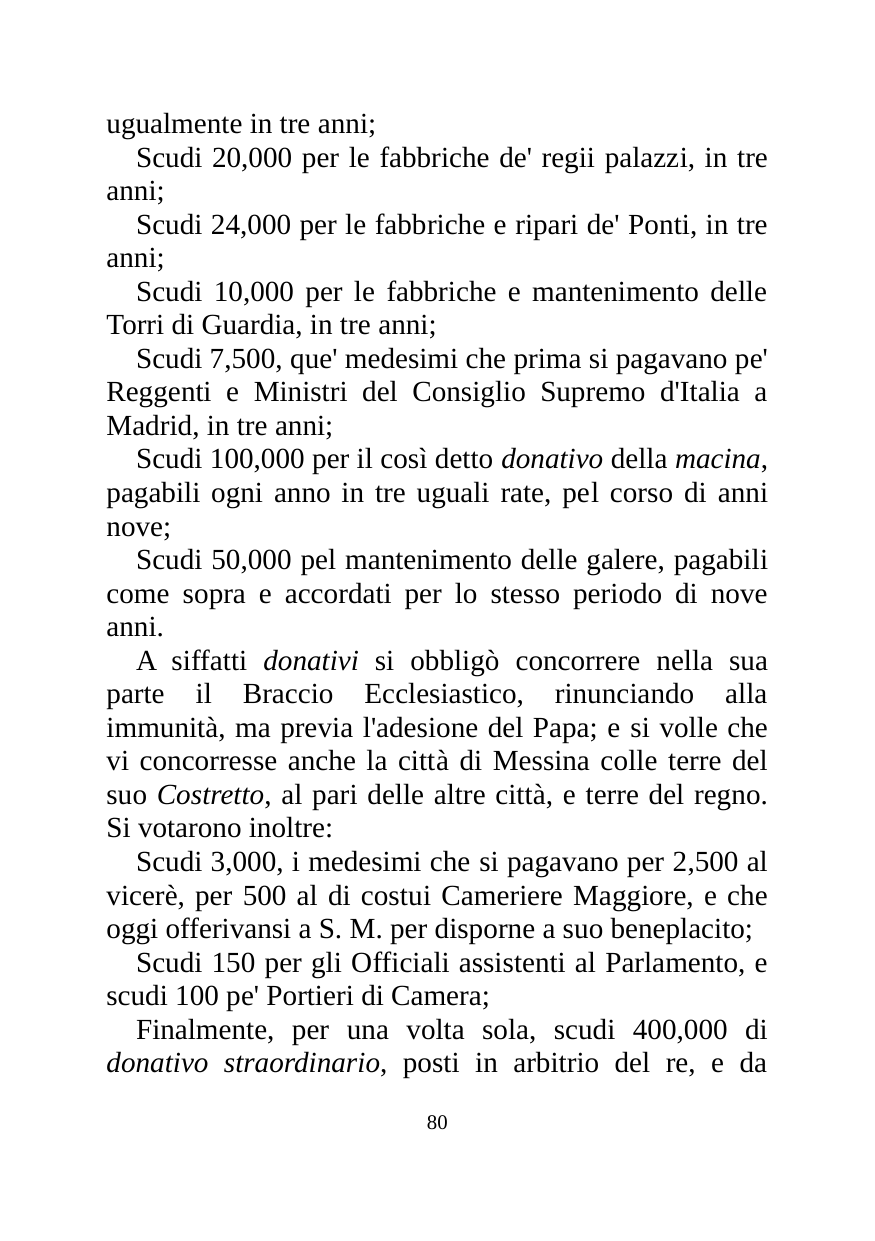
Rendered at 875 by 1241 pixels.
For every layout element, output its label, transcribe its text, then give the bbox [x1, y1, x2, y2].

text Scudi 100,000 per il così detto donativo della macina, pagabili ogni anno in tre uguali rate, pel corso di anni nove; [106, 442, 768, 542]
text ugualmente in tre anni; [106, 106, 768, 140]
text Scudi 7,500, que' medesimi che prima si pagavano pe' Reggenti e Ministri del Consiglio Supremo d'Italia a Madrid, in tre anni; [106, 341, 768, 442]
text Scudi 50,000 pel mantenimento delle galere, pagabili come sopra e accordati per lo stesso periodo di nove anni. [106, 542, 768, 643]
text Scudi 3,000, i medesimi che si pagavano per 2,500 al vicerè, per 500 al di costui Cameriere Maggiore, e che oggi offerivansi a S. M. per disporne a suo beneplacito; [106, 844, 768, 945]
text Finalmente, per una volta sola, scudi 400,000 di donativo straordinario, posti in arbitrio del re, e da [106, 1012, 768, 1079]
text Scudi 10,000 per le fabbriche e mantenimento delle Torri di Guardia, in tre anni; [106, 274, 768, 341]
text Scudi 20,000 per le fabbriche de' regii palazzi, in tre anni; [106, 140, 768, 207]
text Scudi 24,000 per le fabbriche e ripari de' Ponti, in tre anni; [106, 207, 768, 274]
text Scudi 150 per gli Officiali assistenti al Parlamento, e scudi 100 pe' Portieri di Camera; [106, 945, 768, 1012]
text A siffatti donativi si obbligò concorrere nella sua parte il Braccio Ecclesiastico, rinunciando alla immunità, ma previa l'adesione del Papa; e si volle che vi concorresse anche la città di Messina colle terre del suo Costretto, al pari delle altre città, e terre del regno. Si votarono inoltre: [106, 643, 768, 844]
